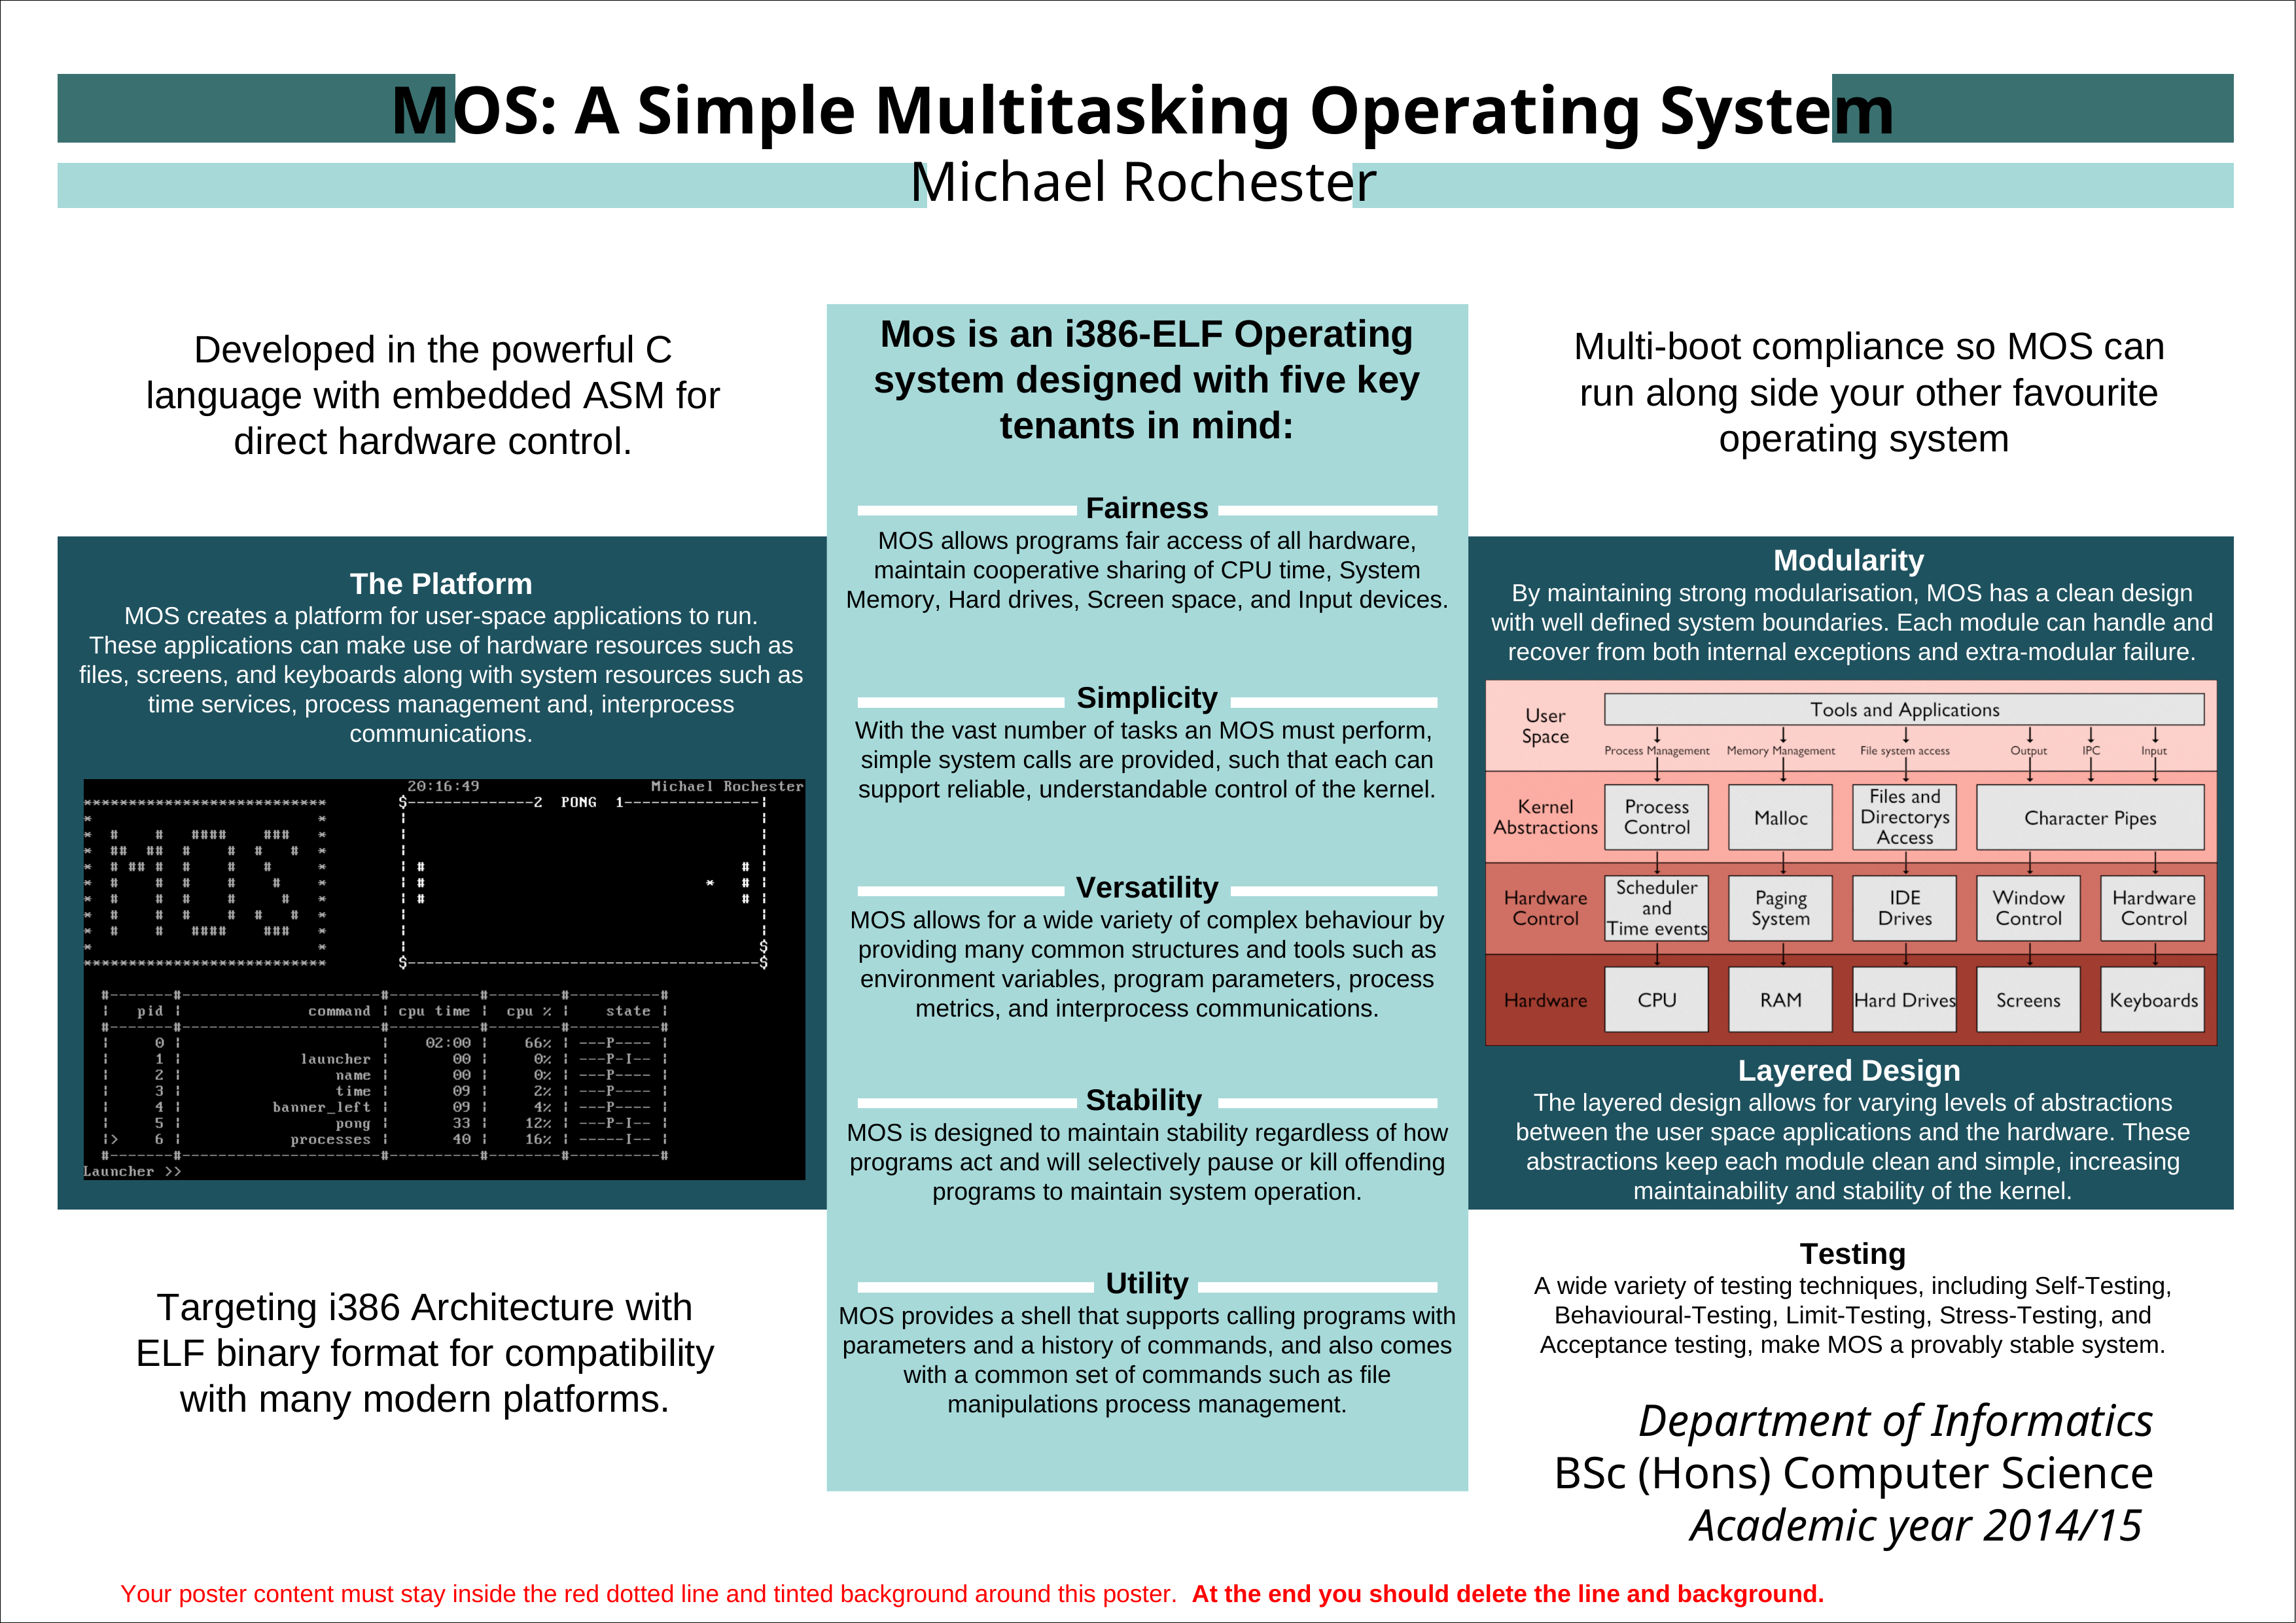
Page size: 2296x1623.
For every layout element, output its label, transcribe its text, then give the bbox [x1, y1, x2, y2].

text_box Mos is an i386-ELF Operating system designed with five key tenants in mind: Fairness MOS allows programs fair access of all hardware, maintain cooperative sharing of CPU time, System Memory, Hard drives, Screen space, and Input devices. Simplicity With the vast number of tasks an MOS must perform, simple system calls are provided, such that each can support reliable, understandable control of the kernel. Versatility MOS allows for a wide variety of complex behaviour by providing many common structures and tools such as environment variables, program parameters, process metrics, and interprocess communications. Stability MOS is designed to maintain stability regardless of how programs act and will selectively pause or kill offending programs to maintain system operation. Utility MOS provides a shell that supports calling programs with parameters and a history of commands, and also comes with a common set of commands such as file manipulations process management. [826, 304, 1469, 1492]
text_box Targeting i386 Architecture with ELF binary format for compatibility with many modern platforms. [109, 1277, 743, 1440]
picture [84, 937, 805, 1180]
text_box MOS: A Simple Multitasking Operating System Michael Rochester [111, 63, 2178, 218]
text_box Modularity By maintaining strong modularisation, MOS has a clean design with well defined system boundaries. Each module can handle and recover from both internal exceptions and extra-modular failure. [1481, 536, 2225, 914]
picture [1485, 680, 2217, 1046]
text_box Department of Informatics BSc (Hons) Computer Science Academic year 2014/15 [1496, 1424, 2178, 1560]
text_box Layered Design The layered design allows for varying levels of abstractions between the user space applications and the hardware. These abstractions keep each module clean and simple, increasing maintainability and stability of the kernel. Testing A wide variety of testing techniques, including Self-Testing, Behavioural-Testing, Limit-Testing, Stress-Testing, and Acceptance testing, make MOS a provably stable system. [1481, 1045, 2225, 1424]
text_box Multi-boot compliance so MOS can run along side your other favourite operating system [1553, 317, 2187, 480]
text_box The Platform MOS creates a platform for user-space applications to run. These applications can make use of hardware resources such as files, screens, and keyboards along with system resources such as time services, process management and, interprocess communications. [56, 559, 827, 937]
text_box Your poster content must stay inside the red dotted line and tinted background around this poster. At the end you should delete the line and background. [111, 1573, 2236, 1613]
text_box [27, 26, 2269, 1597]
text_box Developed in the powerful C language with embedded ASM for direct hardware control. [116, 319, 751, 482]
